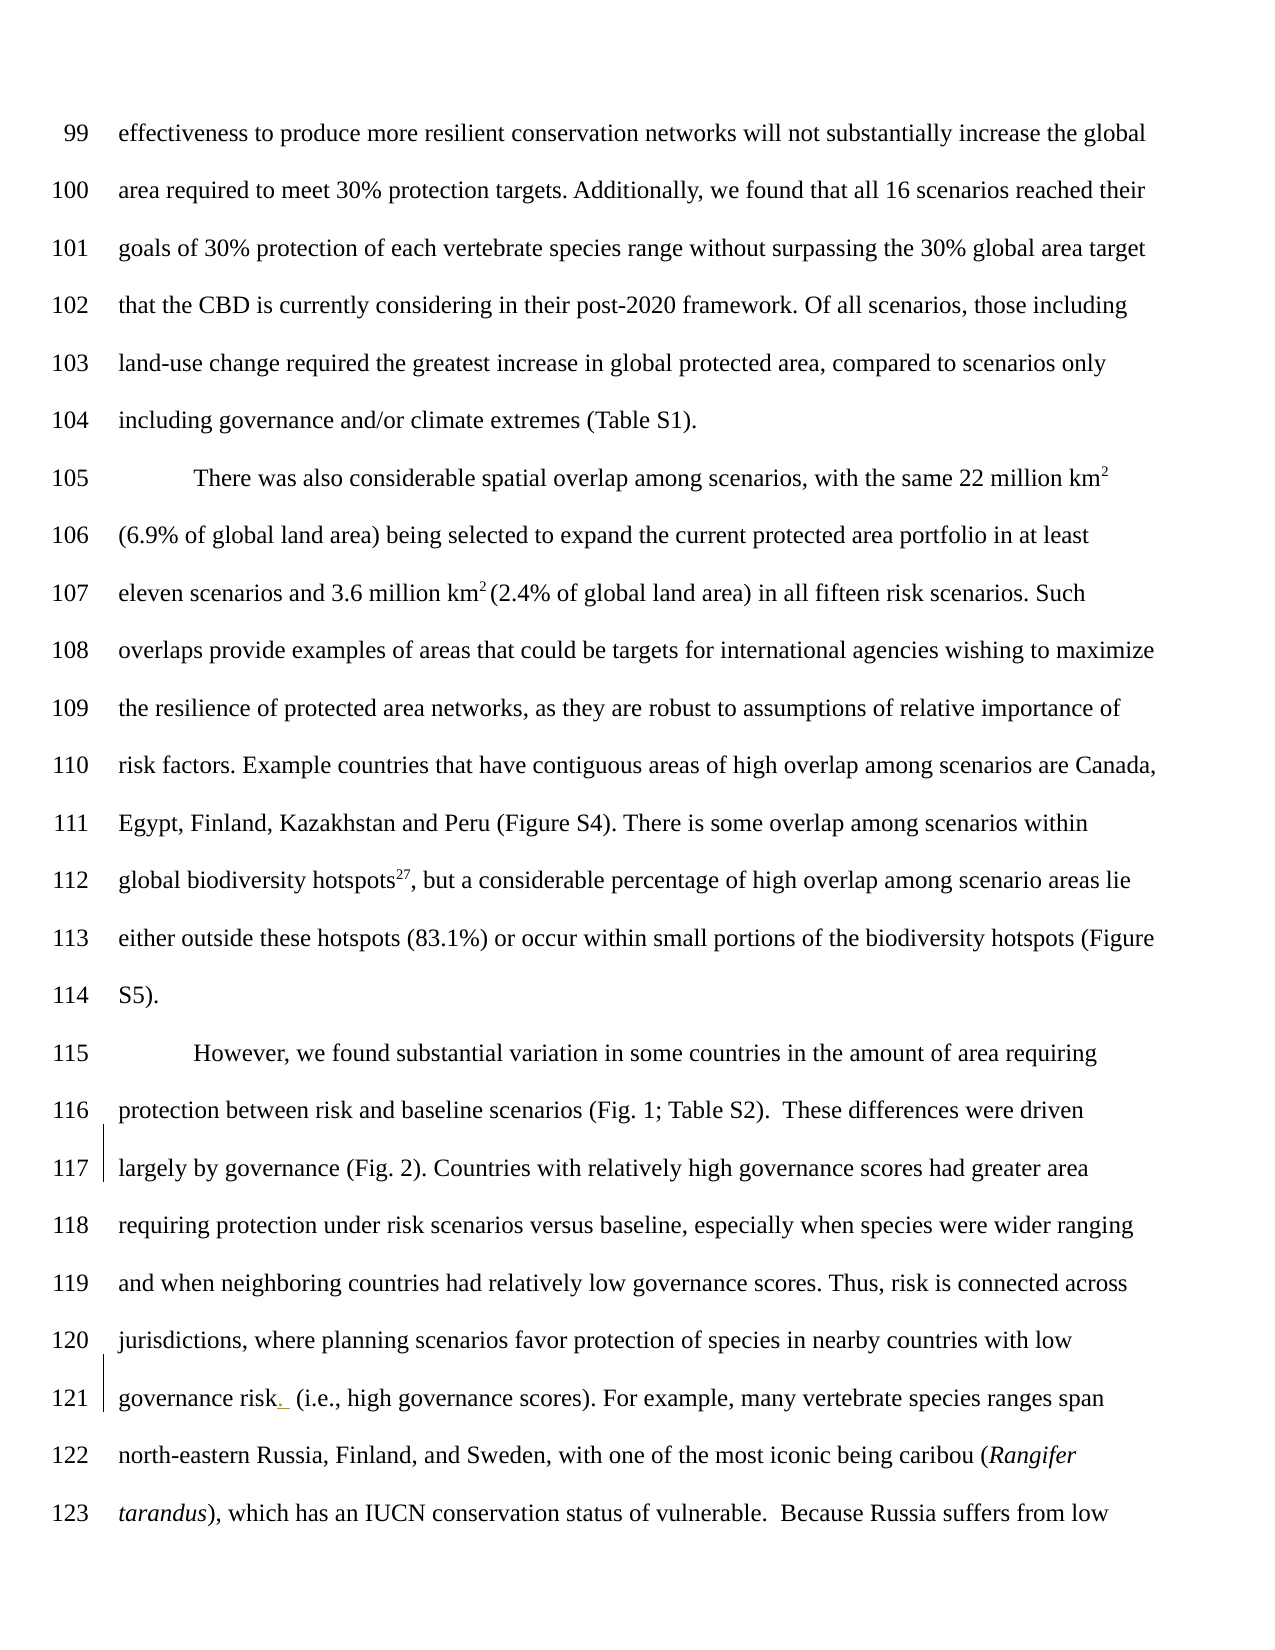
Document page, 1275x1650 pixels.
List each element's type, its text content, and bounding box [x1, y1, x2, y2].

text There was also considerable spatial overlap among scenarios, with the same 22 million km2 (6.9% of global land area) being selected to expand the current protected area portfolio in at least eleven scenarios and 3.6 million km2 (2.4% of global land area) in all fifteen risk scenarios. Such overlaps provide examples of areas that could be targets for international agencies wishing to maximize the resilience of protected area networks, as they are robust to assumptions of relative importance of risk factors. Example countries that have contiguous areas of high overlap among scenarios are Canada, Egypt, Finland, Kazakhstan and Peru (Figure S4). There is some overlap among scenarios within global biodiversity hotspots27, but a considerable percentage of high overlap among scenario areas lie either outside these hotspots (83.1%) or occur within small portions of the biodiversity hotspots (Figure S5). [118, 463, 1157, 1009]
text However, we found substantial variation in some countries in the amount of area requiring protection between risk and baseline scenarios (Fig. 1; Table S2). These differences were driven largely by governance (Fig. 2). Countries with relatively high governance scores had greater area requiring protection under risk scenarios versus baseline, especially when species were wider ranging and when neighboring countries had relatively low governance scores. Thus, risk is connected across jurisdictions, where planning scenarios favor protection of species in nearby countries with low governance risk. (i.e., high governance scores). For example, many vertebrate species ranges span north-eastern Russia, Finland, and Sweden, with one of the most iconic being caribou (Rangifer tarandus), which has an IUCN conservation status of vulnerable. Because Russia suffers from low [118, 1038, 1157, 1527]
text effectiveness to produce more resilient conservation networks will not substantially increase the global area required to meet 30% protection targets. Additionally, we found that all 16 scenarios reached their goals of 30% protection of each vertebrate species range without surpassing the 30% global area target that the CBD is currently considering in their post-2020 framework. Of all scenarios, those including land-use change required the greatest increase in global protected area, compared to scenarios only including governance and/or climate extremes (Table S1). [118, 118, 1157, 434]
